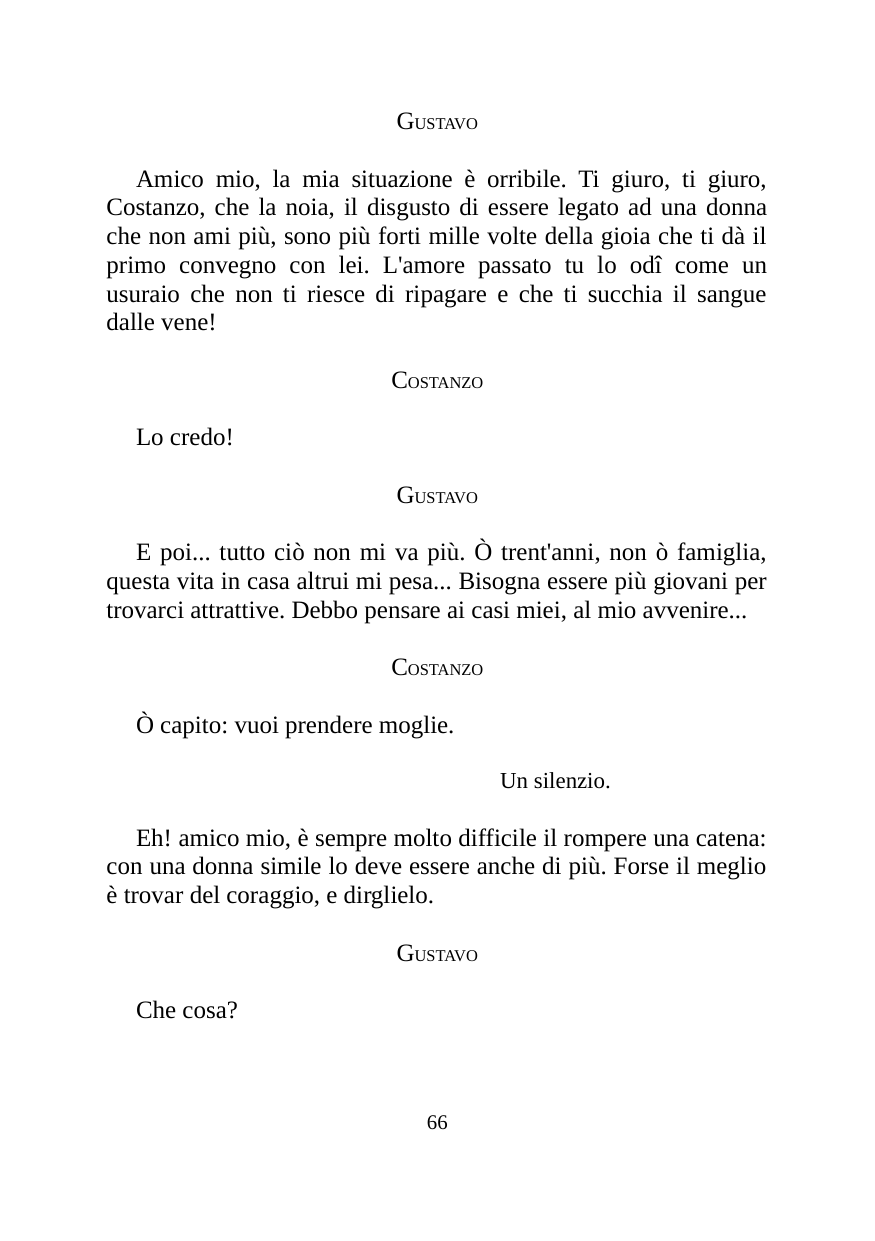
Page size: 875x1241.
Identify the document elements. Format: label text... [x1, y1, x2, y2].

text Che cosa? [106, 995, 768, 1024]
text Gustavo [106, 106, 768, 135]
text Un silenzio. [500, 767, 768, 794]
text Lo credo! [106, 422, 768, 451]
text Amico mio, la mia situazione è orribile. Ti giuro, ti giuro, Costanzo, che la noia, il disgusto di essere legato ad una donna che non ami più, sono più forti mille volte della gioia che ti dà il primo convegno con lei. L'amore passato tu lo odî come un usuraio che non ti riesce di ripagare e che ti succhia il sangue dalle vene! [106, 164, 768, 336]
text Costanzo [106, 365, 768, 394]
text Gustavo [106, 480, 768, 509]
text Eh! amico mio, è sempre molto difficile il rompere una catena: con una donna simile lo deve essere anche di più. Forse il meglio è trovar del coraggio, e dirglielo. [106, 823, 768, 909]
text Costanzo [106, 652, 768, 681]
text E poi... tutto ciò non mi va più. Ò trent'anni, non ò famiglia, questa vita in casa altrui mi pesa... Bisogna essere più giovani per trovarci attrattive. Debbo pensare ai casi miei, al mio avvenire... [106, 537, 768, 624]
text Ò capito: vuoi prendere moglie. [106, 710, 768, 739]
text Gustavo [106, 938, 768, 966]
